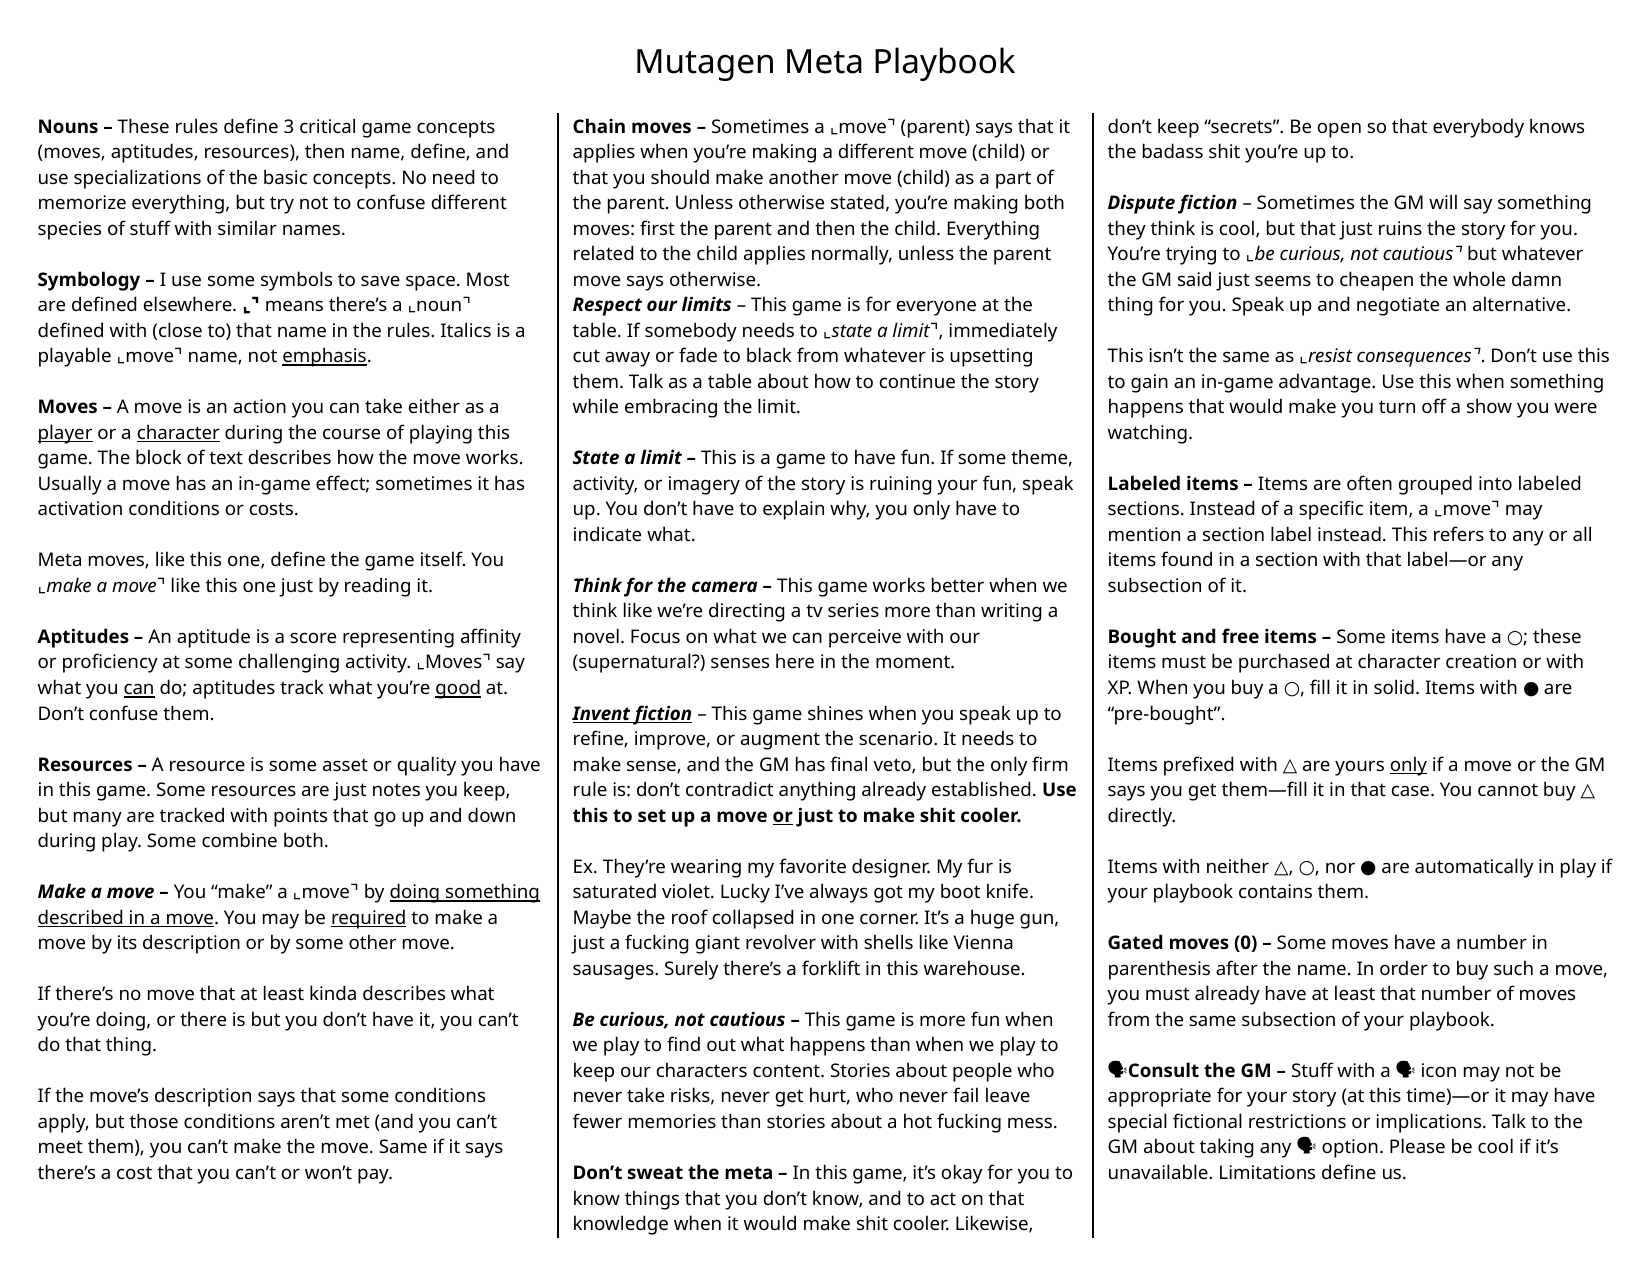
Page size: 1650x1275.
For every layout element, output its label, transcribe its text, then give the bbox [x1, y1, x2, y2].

subtitle Respect our limits – This game is for everyone at the table. If somebody needs to ⌞state a limit⌝, immediately cut away or fade to black from whatever is upsetting them. Talk as a table about how to continue the story while embracing the limit. [572, 292, 1077, 419]
text Bought and free items – Some items have a ○; these items must be purchased at character creation or with XP. When you buy a ○, fill it in solid. Items with ● are “pre-bought”. [1107, 623, 1612, 725]
subtitle don’t keep “secrets”. Be open so that everybody knows the badass shit you’re up to. [1107, 113, 1612, 164]
text Make a move – You “make” a ⌞move⌝ by doing something described in a move. You may be required to make a move by its description or by some other move. [37, 878, 542, 955]
subtitle State a limit – This is a game to have fun. If some theme, activity, or imagery of the story is ruining your fun, speak up. You don’t have to explain why, you only have to indicate what. [572, 445, 1077, 547]
text If there’s no move that at least kinda describes what you’re doing, or there is but you don’t have it, you can’t do that thing. [37, 981, 542, 1057]
text Meta moves, like this one, define the game itself. You ⌞make a move⌝ like this one just by reading it. [37, 547, 542, 598]
text Aptitudes – An aptitude is a score representing affinity or proficiency at some challenging activity. ⌞Moves⌝ say what you can do; aptitudes track what you’re good at. Don’t confuse them. [37, 623, 542, 725]
subtitle Be curious, not cautious – This game is more fun when we play to find out what happens than when we play to keep our characters content. Stories about people who never take risks, never get hurt, who never fail leave fewer memories than stories about a hot fucking mess. [572, 1006, 1077, 1134]
subtitle Ex. They’re wearing my favorite designer. My fur is saturated violet. Lucky I’ve always got my boot knife. Maybe the roof collapsed in one corner. It’s a huge gun, just a fucking giant revolver with shells like Vienna sausages. Surely there’s a forklift in this warehouse. [572, 853, 1077, 981]
text Labeled items – Items are often grouped into labeled sections. Instead of a specific item, a ⌞move⌝ may mention a section label instead. This refers to any or all items found in a section with that label—or any subsection of it. [1107, 470, 1612, 598]
subtitle This isn’t the same as ⌞resist consequences⌝. Don’t use this to gain an in-game advantage. Use this when something happens that would make you turn off a show you were watching. [1107, 343, 1612, 445]
subtitle Dispute fiction – Sometimes the GM will say something they think is cool, but that just ruins the story for you. You’re trying to ⌞be curious, not cautious⌝ but whatever the GM said just seems to cheapen the whole damn thing for you. Speak up and negotiate an alternative. [1107, 189, 1612, 317]
text If the move’s description says that some conditions apply, but those conditions aren’t met (and you can’t meet them), you can’t make the move. Same if it says there’s a cost that you can’t or won’t pay. [37, 1083, 542, 1185]
text Chain moves – Sometimes a ⌞move⌝ (parent) says that it applies when you’re making a different move (child) or that you should make another move (child) as a part of the parent. Unless otherwise stated, you’re making both moves: first the parent and then the child. Everything related to the child applies normally, unless the parent move says otherwise. [572, 113, 1077, 292]
subtitle Don’t sweat the meta – In this game, it’s okay for you to know things that you don’t know, and to act on that knowledge when it would make shit cooler. Likewise, [572, 1159, 1077, 1236]
text 🗣Consult the GM – Stuff with a 🗣 icon may not be appropriate for your story (at this time)—or it may have special fictional restrictions or implications. Talk to the GM about taking any 🗣 option. Please be cool if it’s unavailable. Limitations define us. [1107, 1057, 1612, 1185]
text Symbology – I use some symbols to save space. Most are defined elsewhere. ⌞⌝ means there’s a ⌞noun⌝ defined with (close to) that name in the rules. Italics is a playable ⌞move⌝ name, not emphasis. [37, 266, 542, 368]
text Moves – A move is an action you can take either as a player or a character during the course of playing this game. The block of text describes how the move works. Usually a move has an in-game effect; sometimes it has activation conditions or costs. [37, 394, 542, 521]
text Items with neither △, ○, nor ● are automatically in play if your playbook contains them. [1107, 853, 1612, 904]
subtitle Invent fiction – This game shines when you speak up to refine, improve, or augment the scenario. It needs to make sense, and the GM has final veto, but the only firm rule is: don’t contradict anything already established. Use this to set up a move or just to make shit cooler. [572, 700, 1077, 827]
text Gated moves (0) – Some moves have a number in parenthesis after the name. In order to buy such a move, you must already have at least that number of moves from the same subsection of your playbook. [1107, 929, 1612, 1032]
text Nouns – These rules define 3 critical game concepts (moves, aptitudes, resources), then name, define, and use specializations of the basic concepts. No need to memorize everything, but try not to confuse different species of stuff with similar names. [37, 113, 542, 241]
subtitle Think for the camera – This game works better when we think like we’re directing a tv series more than writing a novel. Focus on what we can perceive with our (supernatural?) senses here in the moment. [572, 572, 1077, 674]
text Items prefixed with △ are yours only if a move or the GM says you get them—fill it in that case. You cannot buy △ directly. [1107, 751, 1612, 827]
text Resources – A resource is some asset or quality you have in this game. Some resources are just notes you keep, but many are tracked with points that go up and down during play. Some combine both. [37, 751, 542, 853]
